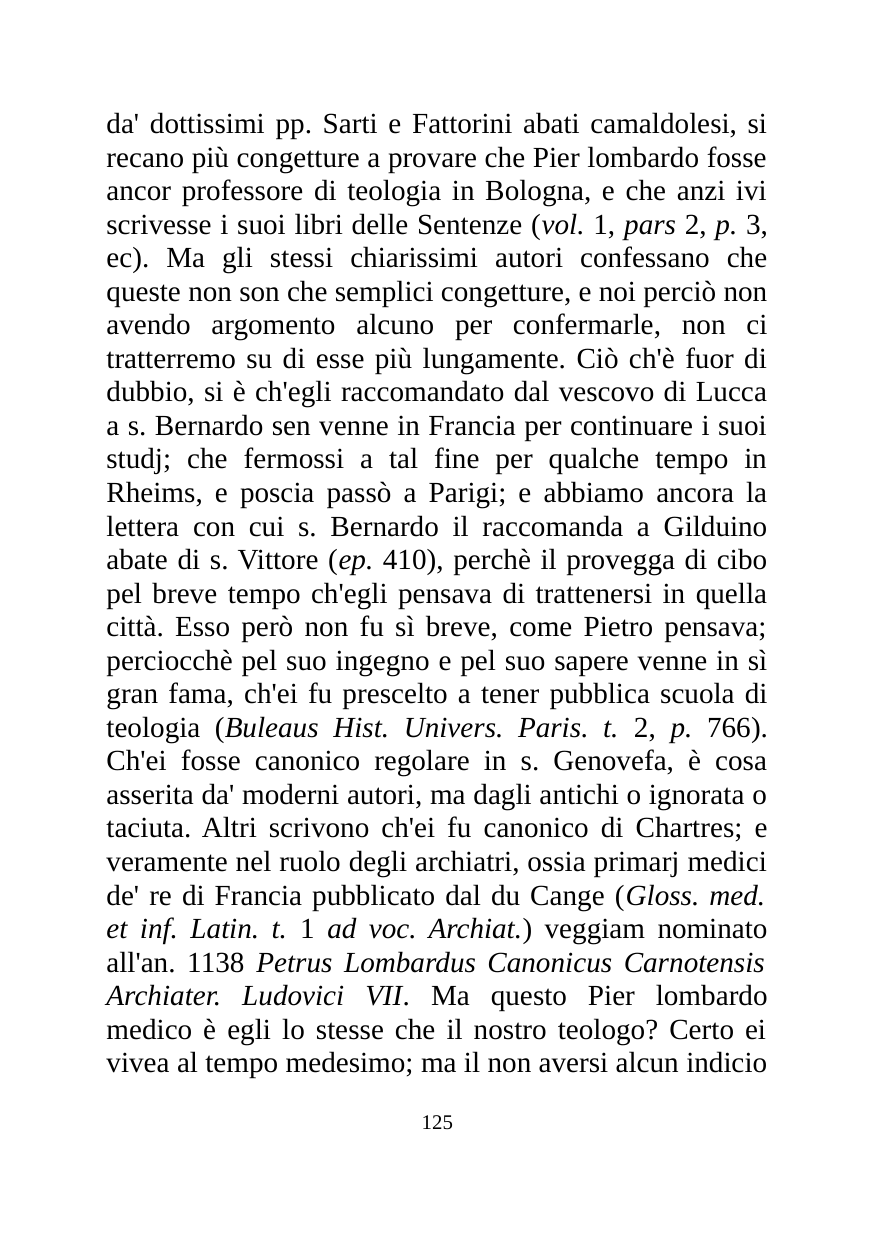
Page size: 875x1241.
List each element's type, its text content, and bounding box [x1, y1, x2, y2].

text da' dottissimi pp. Sarti e Fattorini abati camaldolesi, si recano più congetture a provare che Pier lombardo fosse ancor professore di teologia in Bologna, e che anzi ivi scrivesse i suoi libri delle Sentenze (vol. 1, pars 2, p. 3, ec). Ma gli stessi chiarissimi autori confessano che queste non son che semplici congetture, e noi perciò non avendo argomento alcuno per confermarle, non ci tratterremo su di esse più lungamente. Ciò ch'è fuor di dubbio, si è ch'egli raccomandato dal vescovo di Lucca a s. Bernardo sen venne in Francia per continuare i suoi studj; che fermossi a tal fine per qualche tempo in Rheims, e poscia passò a Parigi; e abbiamo ancora la lettera con cui s. Bernardo il raccomanda a Gilduino abate di s. Vittore (ep. 410), perchè il provegga di cibo pel breve tempo ch'egli pensava di trattenersi in quella città. Esso però non fu sì breve, come Pietro pensava; perciocchè pel suo ingegno e pel suo sapere venne in sì gran fama, ch'ei fu prescelto a tener pubblica scuola di teologia (Buleaus Hist. Univers. Paris. t. 2, p. 766). Ch'ei fosse canonico regolare in s. Genovefa, è cosa asserita da' moderni autori, ma dagli antichi o ignorata o taciuta. Altri scrivono ch'ei fu canonico di Chartres; e veramente nel ruolo degli archiatri, ossia primarj medici de' re di Francia pubblicato dal du Cange (Gloss. med. et inf. Latin. t. 1 ad voc. Archiat.) veggiam nominato all'an. 1138 Petrus Lombardus Canonicus Carnotensis Archiater. Ludovici VII. Ma questo Pier lombardo medico è egli lo stesse che il nostro teologo? Certo ei vivea al tempo medesimo; ma il non aversi alcun indicio [106, 106, 768, 1079]
